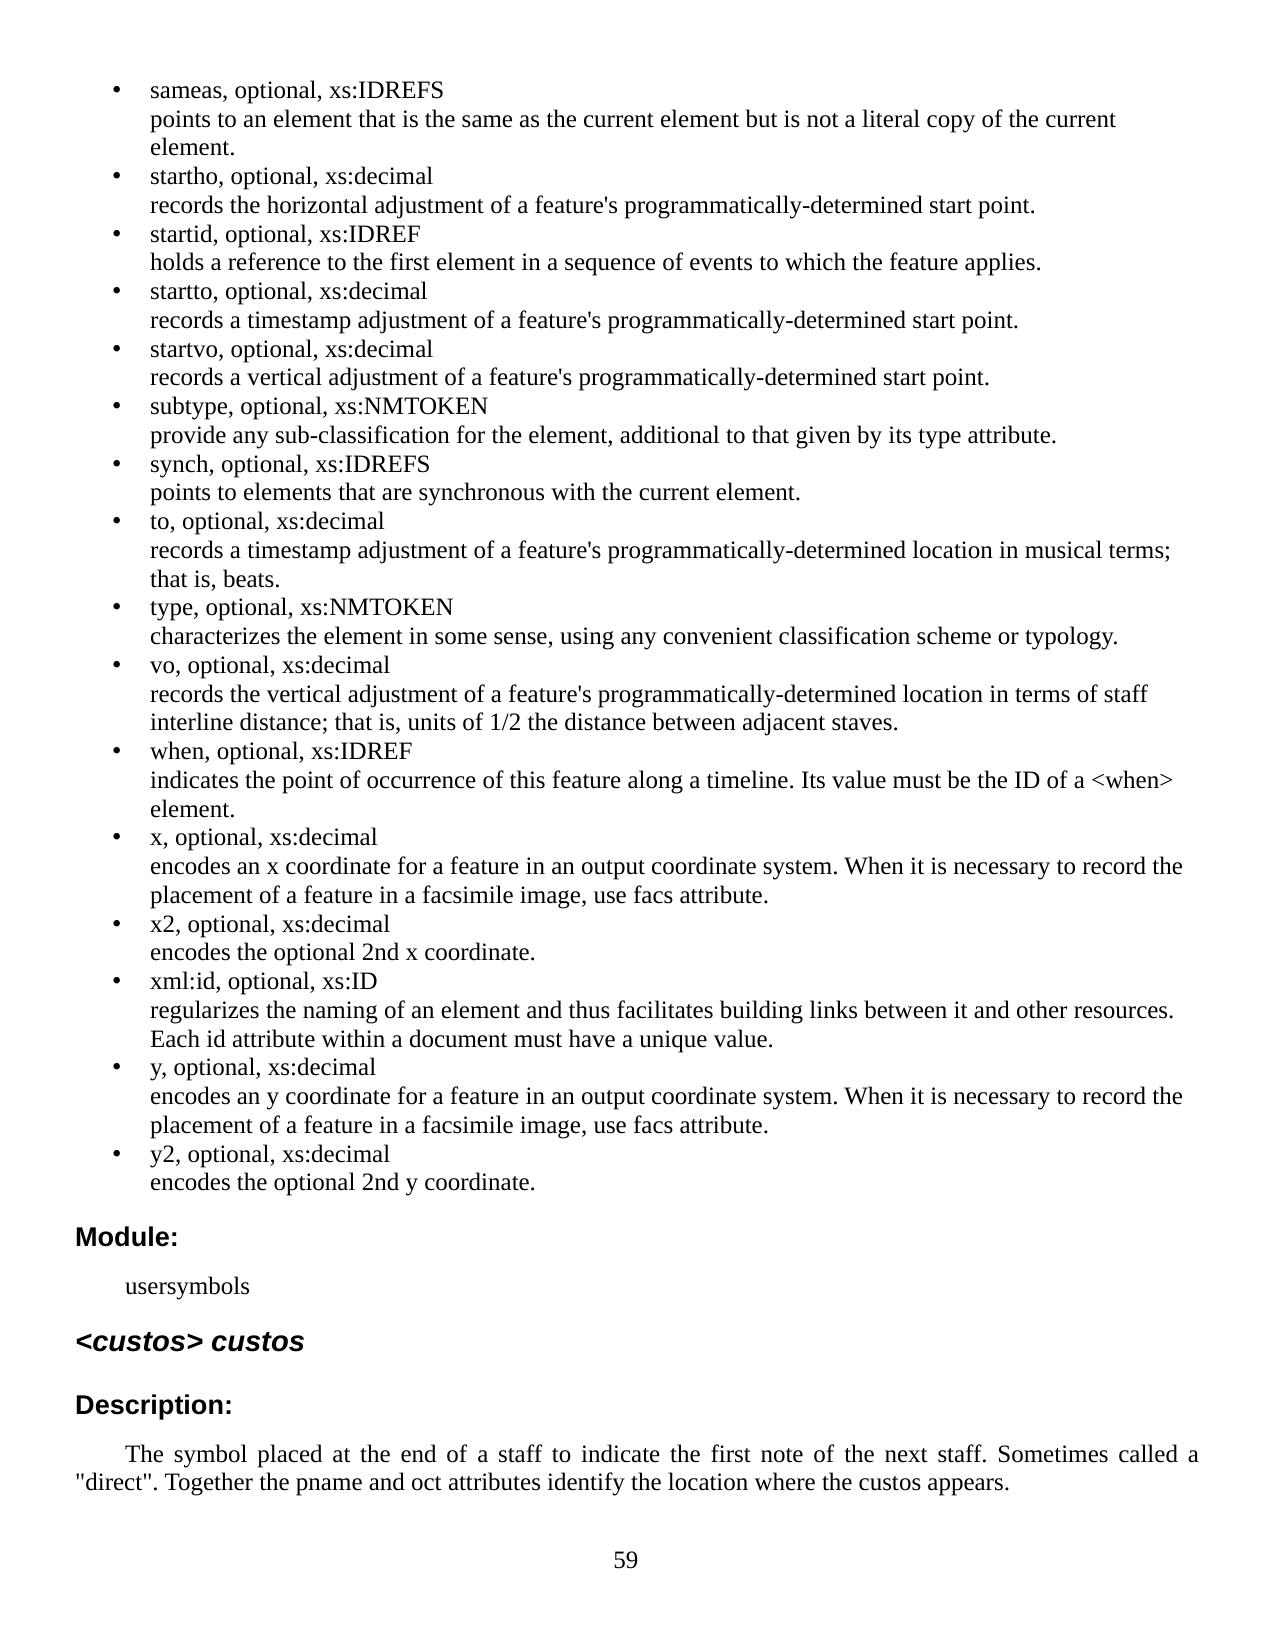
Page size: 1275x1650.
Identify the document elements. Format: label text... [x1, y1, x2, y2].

list startvo, optional, xs:decimal records a vertical adjustment of a feature's programmatically-determined start point. [112, 334, 1200, 391]
list when, optional, xs:IDREF indicates the point of occurrence of this feature along a timeline. Its value must be the ID of a <when> element. [112, 736, 1200, 822]
text The symbol placed at the end of a staff to indicate the first note of the next staff. Sometimes called a "direct". Together the pname and oct attributes identify the location where the custos appears. [75, 1439, 1200, 1496]
list sameas, optional, xs:IDREFS points to an element that is the same as the current element but is not a literal copy of the current element. [112, 75, 1200, 161]
text usersymbols [75, 1271, 1200, 1299]
list vo, optional, xs:decimal records the vertical adjustment of a feature's programmatically-determined location in terms of staff interline distance; that is, units of 1/2 the distance between adjacent staves. [112, 650, 1200, 736]
list startid, optional, xs:IDREF holds a reference to the first element in a sequence of events to which the feature applies. [112, 219, 1200, 276]
list x2, optional, xs:decimal encodes the optional 2nd x coordinate. [112, 909, 1200, 966]
list x, optional, xs:decimal encodes an x coordinate for a feature in an output coordinate system. When it is necessary to record the placement of a feature in a facsimile image, use facs attribute. [112, 822, 1200, 909]
list xml:id, optional, xs:ID regularizes the naming of an element and thus facilitates building links between it and other resources. Each id attribute within a document must have a unique value. [112, 966, 1200, 1052]
list synch, optional, xs:IDREFS points to elements that are synchronous with the current element. [112, 449, 1200, 506]
subtitle Description: [75, 1389, 1200, 1421]
list y2, optional, xs:decimal encodes the optional 2nd y coordinate. [112, 1139, 1200, 1196]
list startho, optional, xs:decimal records the horizontal adjustment of a feature's programmatically-determined start point. [112, 161, 1200, 219]
list startto, optional, xs:decimal records a timestamp adjustment of a feature's programmatically-determined start point. [112, 276, 1200, 334]
list subtype, optional, xs:NMTOKEN provide any sub-classification for the element, additional to that given by its type attribute. [112, 391, 1200, 449]
list to, optional, xs:decimal records a timestamp adjustment of a feature's programmatically-determined location in musical terms; that is, beats. [112, 506, 1200, 592]
subtitle <custos> custos [75, 1324, 1200, 1358]
list type, optional, xs:NMTOKEN characterizes the element in some sense, using any convenient classification scheme or typology. [112, 592, 1200, 650]
subtitle Module: [75, 1221, 1200, 1252]
list y, optional, xs:decimal encodes an y coordinate for a feature in an output coordinate system. When it is necessary to record the placement of a feature in a facsimile image, use facs attribute. [112, 1052, 1200, 1139]
